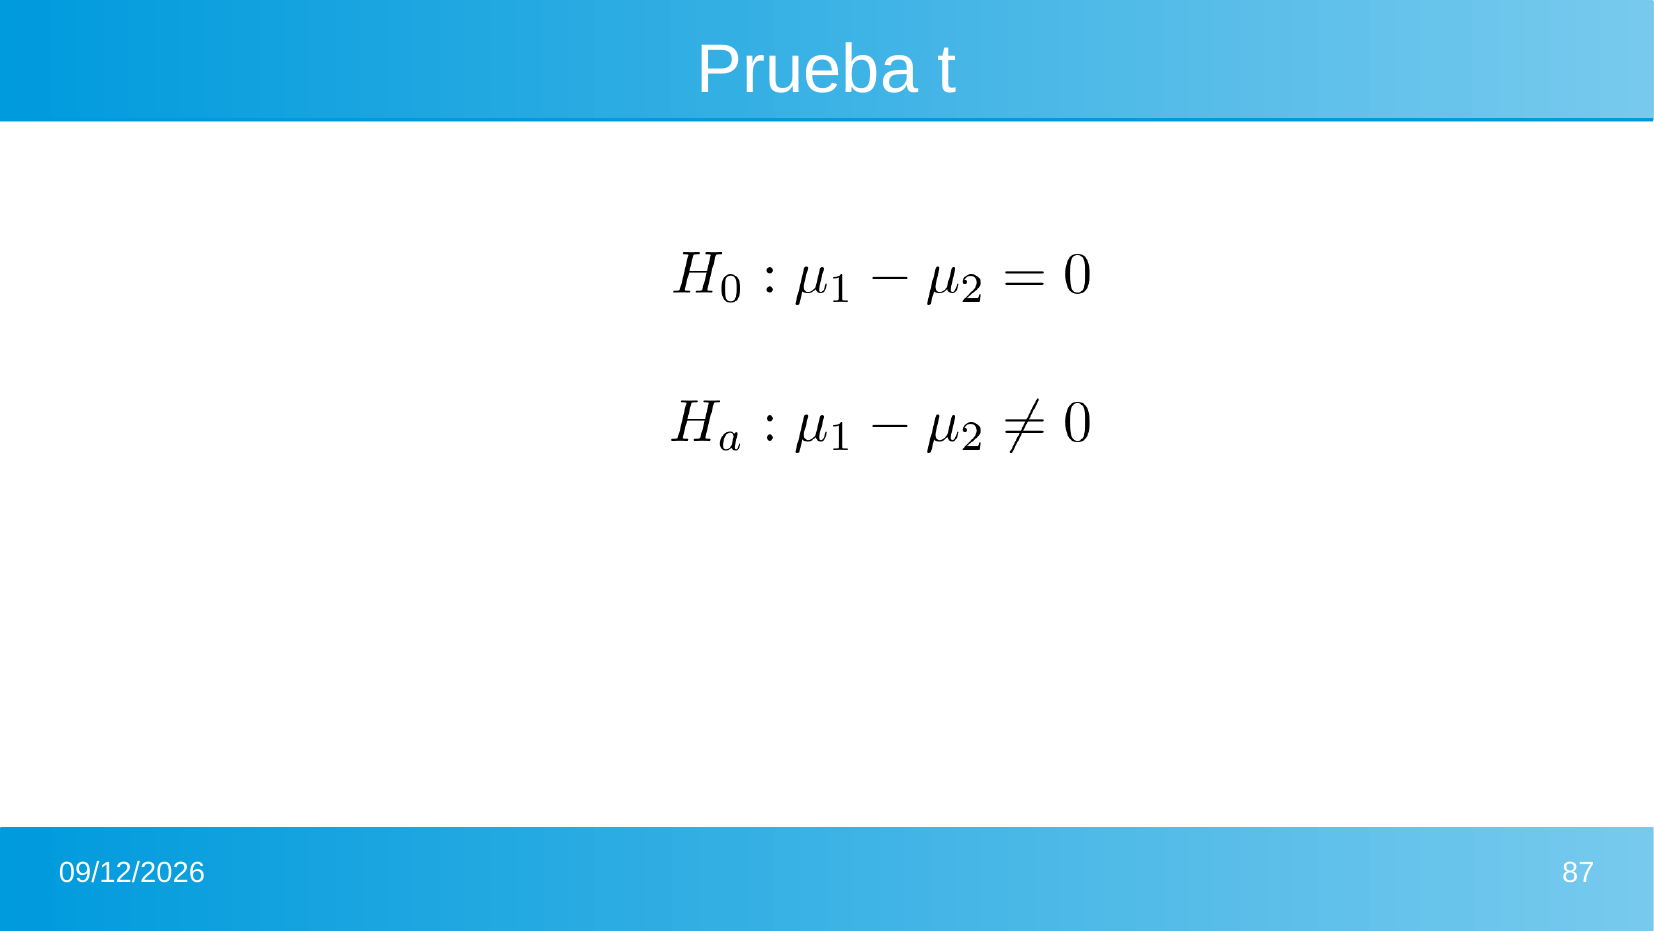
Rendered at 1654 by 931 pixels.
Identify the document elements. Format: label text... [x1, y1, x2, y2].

title Prueba t [59, 29, 1595, 108]
picture [673, 252, 1090, 305]
picture [671, 398, 1090, 453]
